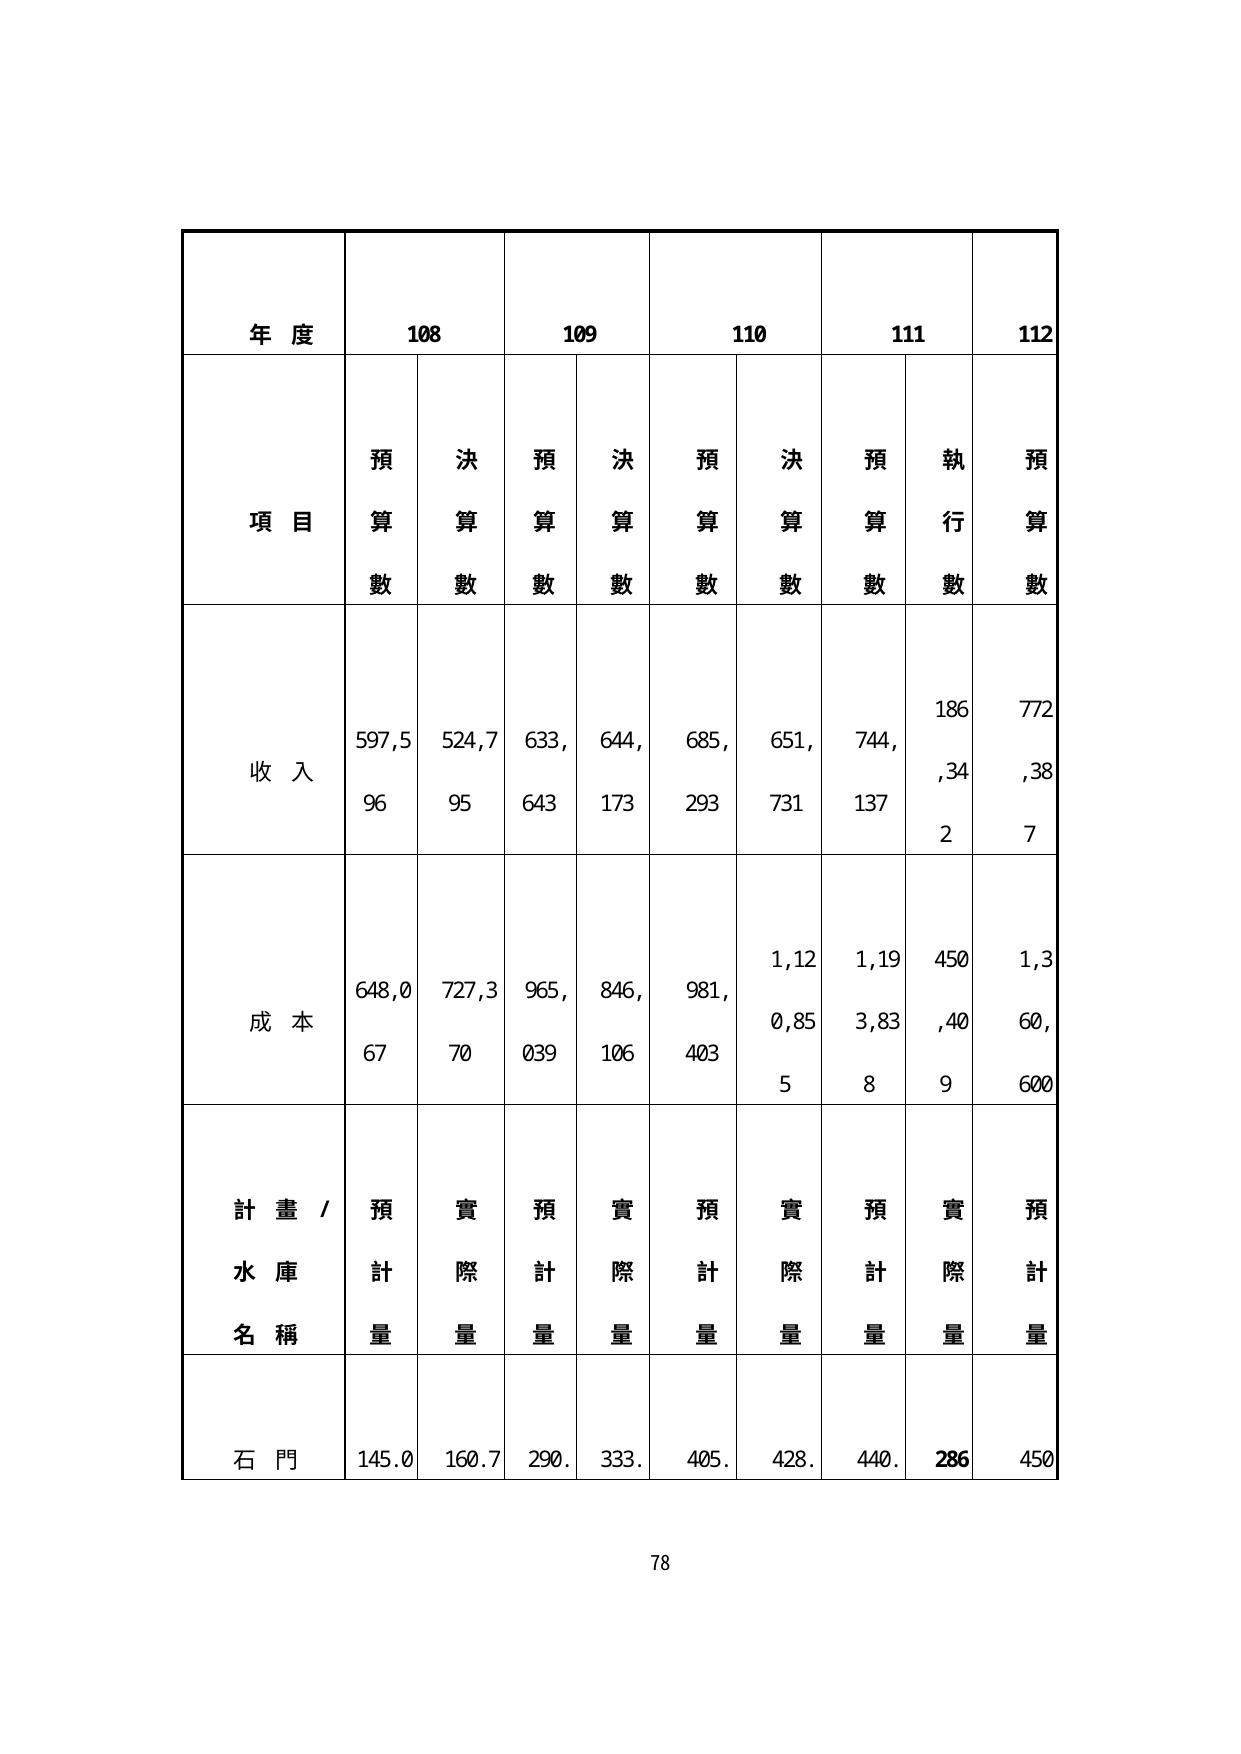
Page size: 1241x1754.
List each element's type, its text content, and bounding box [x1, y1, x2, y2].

table_header 108 [346, 233, 504, 354]
table_header 年度 [184, 233, 344, 354]
table_cell 290. [505, 1355, 576, 1479]
table_header 110 [650, 233, 821, 354]
table_cell 預算數 [650, 355, 736, 604]
table_cell 727,370 [418, 855, 504, 1104]
table_cell 預計量 [822, 1105, 905, 1354]
table_cell 實際量 [418, 1105, 504, 1354]
table_cell 成本 [184, 855, 344, 1104]
table_cell 1,120,855 [737, 855, 821, 1104]
table_cell 450 [973, 1355, 1056, 1479]
table_cell 實際量 [577, 1105, 649, 1354]
table_cell 965,039 [505, 855, 576, 1104]
table_cell 預計量 [973, 1105, 1056, 1354]
table_cell 收入 [184, 605, 344, 854]
table_cell 450,409 [906, 855, 972, 1104]
table_cell 981,403 [650, 855, 736, 1104]
table_cell 項目 [184, 355, 344, 604]
table_cell 決算數 [577, 355, 649, 604]
table_cell 524,795 [418, 605, 504, 854]
table_cell 預計量 [346, 1105, 417, 1354]
table_cell 計畫/水庫名稱 [184, 1105, 344, 1354]
table_cell 決算數 [737, 355, 821, 604]
table_cell 440. [822, 1355, 905, 1479]
table_cell 石門 [184, 1355, 344, 1479]
table_cell 實際量 [737, 1105, 821, 1354]
table_cell 預計量 [650, 1105, 736, 1354]
table_cell 160.7 [418, 1355, 504, 1479]
table_cell 145.0 [346, 1355, 417, 1479]
table_cell 預算數 [822, 355, 905, 604]
table_cell 預計量 [505, 1105, 576, 1354]
table_cell 執行數 [906, 355, 972, 604]
table_cell 405. [650, 1355, 736, 1479]
table_cell 597,596 [346, 605, 417, 854]
table_cell 1,193,838 [822, 855, 905, 1104]
table_cell 333. [577, 1355, 649, 1479]
table_cell 772,387 [973, 605, 1056, 854]
table_cell 846,106 [577, 855, 649, 1104]
table_header 112 [973, 233, 1056, 354]
table_cell 744,137 [822, 605, 905, 854]
table_header 111 [822, 233, 972, 354]
table_cell 286 [906, 1355, 972, 1479]
table_cell 648,067 [346, 855, 417, 1104]
table_cell 651,731 [737, 605, 821, 854]
table_cell 186,342 [906, 605, 972, 854]
table_cell 預算數 [505, 355, 576, 604]
table_cell 預算數 [973, 355, 1056, 604]
table_cell 644,173 [577, 605, 649, 854]
table_cell 預算數 [346, 355, 417, 604]
table_cell 1,360,600 [973, 855, 1056, 1104]
table_cell 685,293 [650, 605, 736, 854]
table_cell 實際量 [906, 1105, 972, 1354]
table_cell 633,643 [505, 605, 576, 854]
table_cell 428. [737, 1355, 821, 1479]
table_header 109 [505, 233, 649, 354]
table_cell 決算數 [418, 355, 504, 604]
